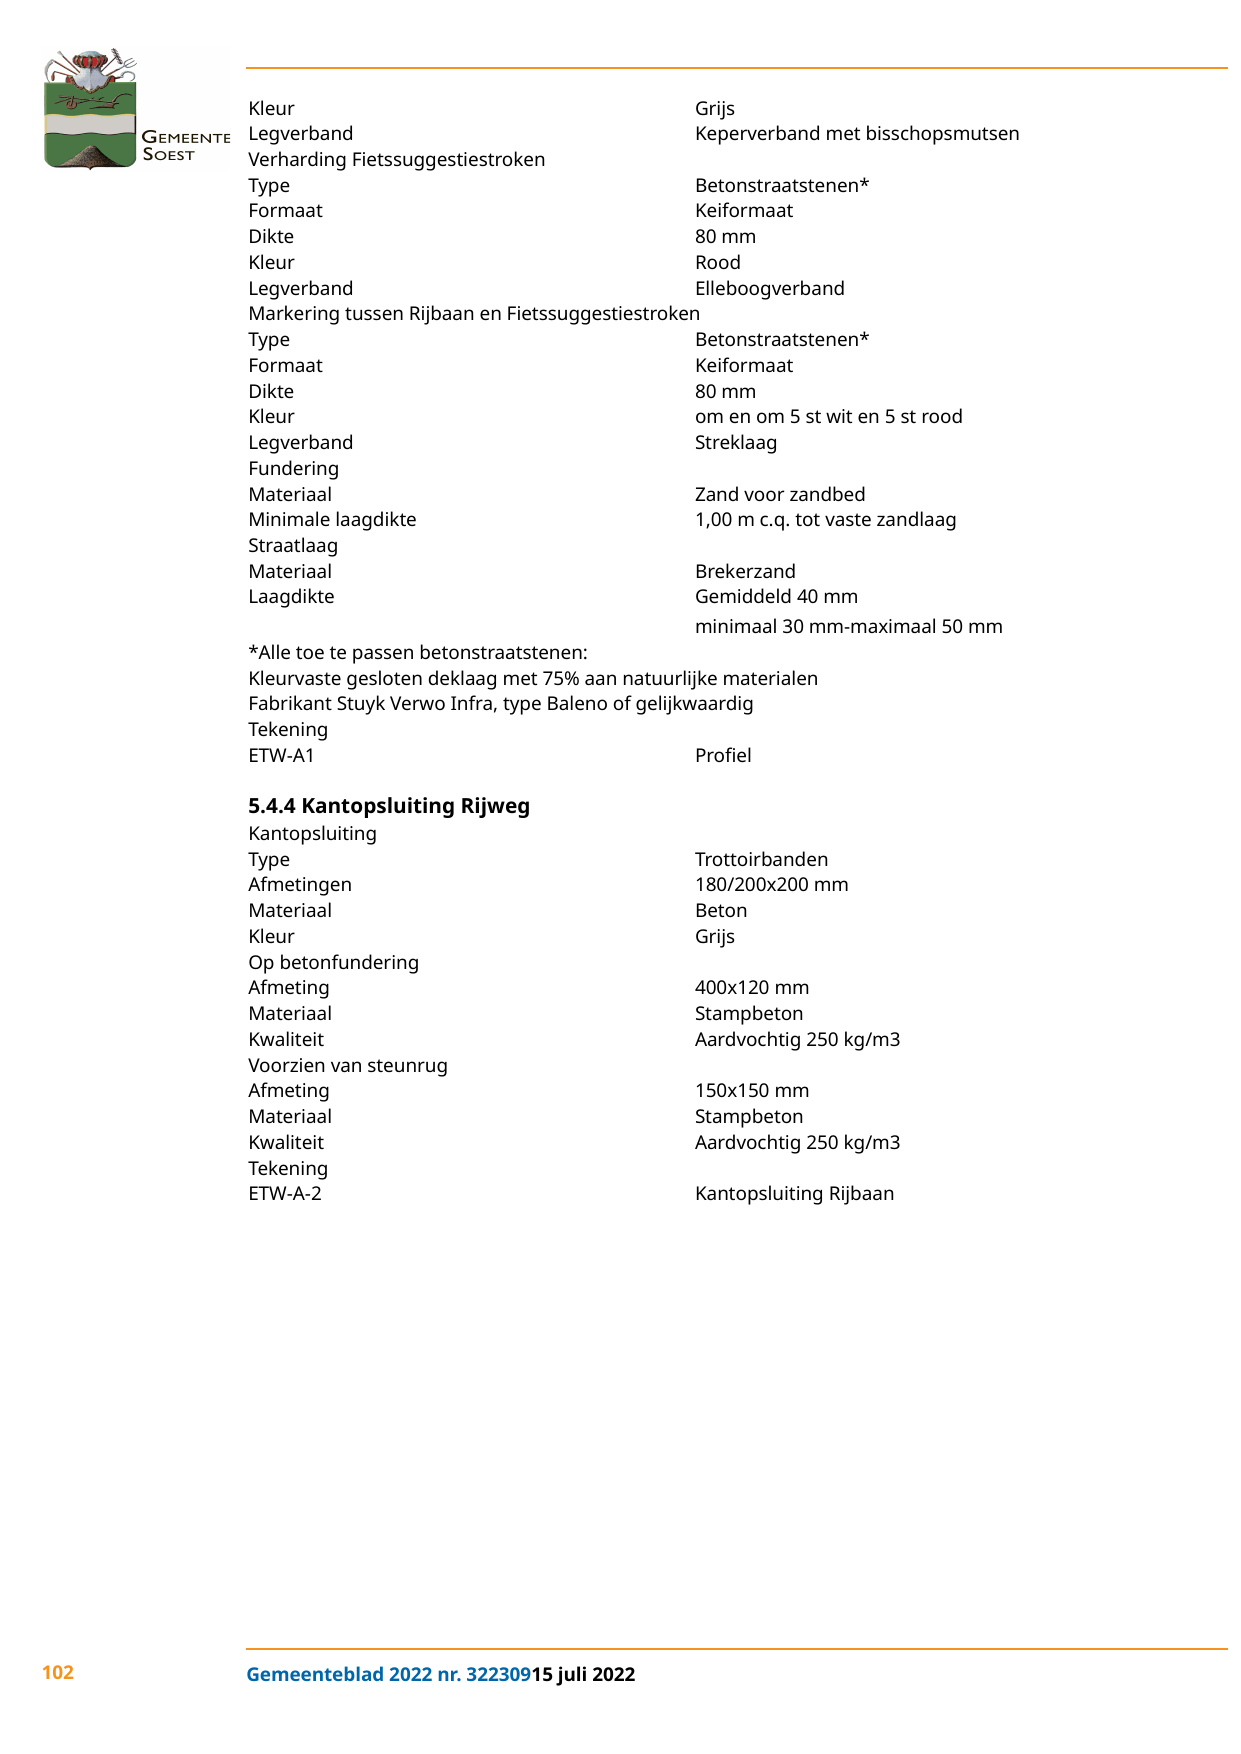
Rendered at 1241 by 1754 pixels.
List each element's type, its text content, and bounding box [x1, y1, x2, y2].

table_cell Tekening [248, 1155, 1152, 1180]
table_cell Streklaag [695, 429, 1152, 455]
table_cell Laagdikte [248, 584, 695, 639]
table_cell Verharding Fietssuggestiestroken [248, 146, 1152, 172]
table_cell Beton [695, 898, 1152, 923]
table_cell Materiaal [248, 481, 695, 506]
table_cell Type [248, 326, 695, 352]
table_cell Legverband [248, 429, 695, 455]
table_cell Straatlaag [248, 532, 1152, 558]
table_cell Betonstraatstenen* [695, 326, 1152, 352]
table_cell Formaat [248, 198, 695, 223]
table_cell 1,00 m c.q. tot vaste zandlaag [695, 506, 1152, 532]
table_cell Afmetingen [248, 872, 695, 897]
table_cell Legverband [248, 275, 695, 301]
table_cell Type [248, 846, 695, 872]
table_cell Materiaal [248, 1103, 695, 1129]
table_header Kantopsluiting [248, 820, 1152, 846]
table_cell Kleur [248, 923, 695, 949]
table_cell Markering tussen Rijbaan en Fietssuggestiestroken [248, 301, 1152, 326]
table_cell Zand voor zandbed [695, 481, 1152, 506]
table_cell Kwaliteit [248, 1026, 695, 1052]
table_cell Stampbeton [695, 1103, 1152, 1129]
table_cell Brekerzand [695, 558, 1152, 584]
table_cell Type [248, 172, 695, 198]
table_cell om en om 5 st wit en 5 st rood [695, 404, 1152, 429]
table_cell Kleurvaste gesloten deklaag met 75% aan natuurlijke materialen [248, 665, 1152, 690]
picture [41, 47, 231, 172]
table_cell Afmeting [248, 1078, 695, 1103]
table_cell Grijs [695, 95, 1152, 121]
table_cell Keperverband met bisschopsmutsen [695, 121, 1152, 146]
table_cell Elleboogverband [695, 275, 1152, 301]
table_cell Dikte [248, 378, 695, 403]
table_cell Op betonfundering [248, 949, 1152, 974]
table_cell Rood [695, 249, 1152, 275]
table_cell Afmeting [248, 975, 695, 1000]
table_cell Fabrikant Stuyk Verwo Infra, type Baleno of gelijkwaardig [248, 690, 1152, 716]
table_cell 180/200x200 mm [695, 872, 1152, 897]
table_cell Aardvochtig 250 kg/m3 [695, 1026, 1152, 1052]
table_cell Betonstraatstenen* [695, 172, 1152, 198]
table_cell Grijs [695, 923, 1152, 949]
table_cell ETW-A-2 [248, 1180, 695, 1206]
table_cell Keiformaat [695, 198, 1152, 223]
table_cell 80 mm [695, 378, 1152, 403]
table_cell Materiaal [248, 1000, 695, 1026]
table_cell 400x120 mm [695, 975, 1152, 1000]
table_cell Formaat [248, 352, 695, 378]
table_cell Kleur [248, 249, 695, 275]
table_cell Stampbeton [695, 1000, 1152, 1026]
table_cell Keiformaat [695, 352, 1152, 378]
table_cell Kwaliteit [248, 1129, 695, 1155]
table_cell Gemiddeld 40 mm minimaal 30 mm-maximaal 50 mm [695, 584, 1152, 639]
text 5.4.4 Kantopsluiting Rijweg [248, 792, 1152, 820]
table_cell Dikte [248, 224, 695, 249]
table_cell 80 mm [695, 224, 1152, 249]
table_cell Voorzien van steunrug [248, 1052, 1152, 1077]
table_cell *Alle toe te passen betonstraatstenen: [248, 639, 1152, 665]
table_cell Materiaal [248, 558, 695, 584]
table_cell ETW-A1 [248, 742, 695, 768]
table_cell Minimale laagdikte [248, 506, 695, 532]
table_cell 150x150 mm [695, 1078, 1152, 1103]
table_cell Kleur [248, 404, 695, 429]
table_cell Trottoirbanden [695, 846, 1152, 872]
table_cell Tekening [248, 716, 1152, 742]
table_cell Kleur [248, 95, 695, 121]
table_cell Profiel [695, 742, 1152, 768]
table_cell Kantopsluiting Rijbaan [695, 1180, 1152, 1206]
table_cell Legverband [248, 121, 695, 146]
table_cell Fundering [248, 455, 1152, 481]
table_cell Aardvochtig 250 kg/m3 [695, 1129, 1152, 1155]
table_cell Materiaal [248, 898, 695, 923]
